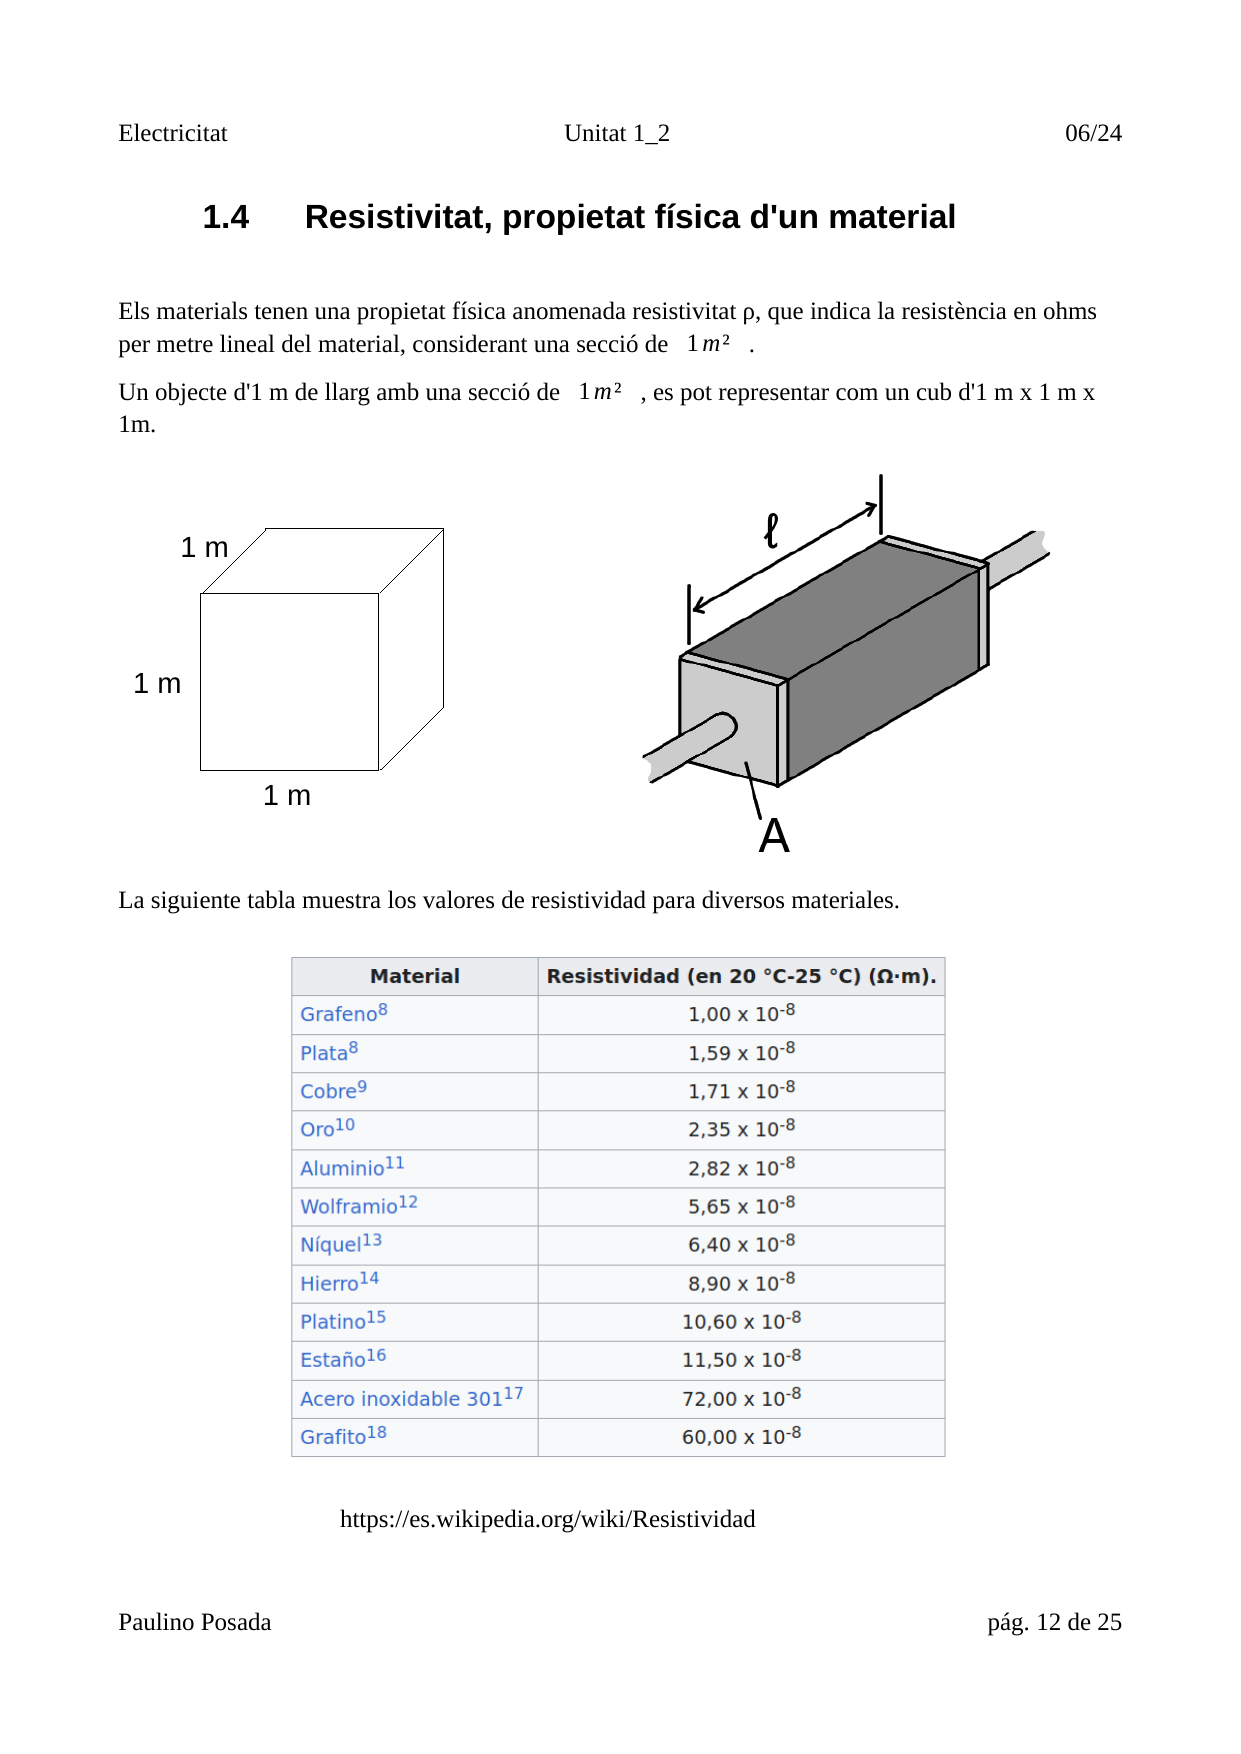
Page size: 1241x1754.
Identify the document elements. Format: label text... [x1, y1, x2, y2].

text https://es.wikipedia.org/wiki/Resistividad [118, 1504, 1122, 1533]
picture [282, 952, 958, 1464]
text Un objecte d'1 m de llarg amb una secció de, es pot representar com un cub d'1 m x 1 m x 1m. [118, 377, 1122, 438]
subtitle Resistivitat, propietat física d'un material [193, 197, 1122, 236]
text Els materials tenen una propietat física anomenada resistivitat ρ, que indica la resistència en ohms per metre lineal del material, considerant una secció de. [118, 296, 1122, 358]
text La siguiente tabla muestra los valores de resistividad para diversos materiales. [118, 886, 1122, 914]
picture [617, 461, 1068, 867]
